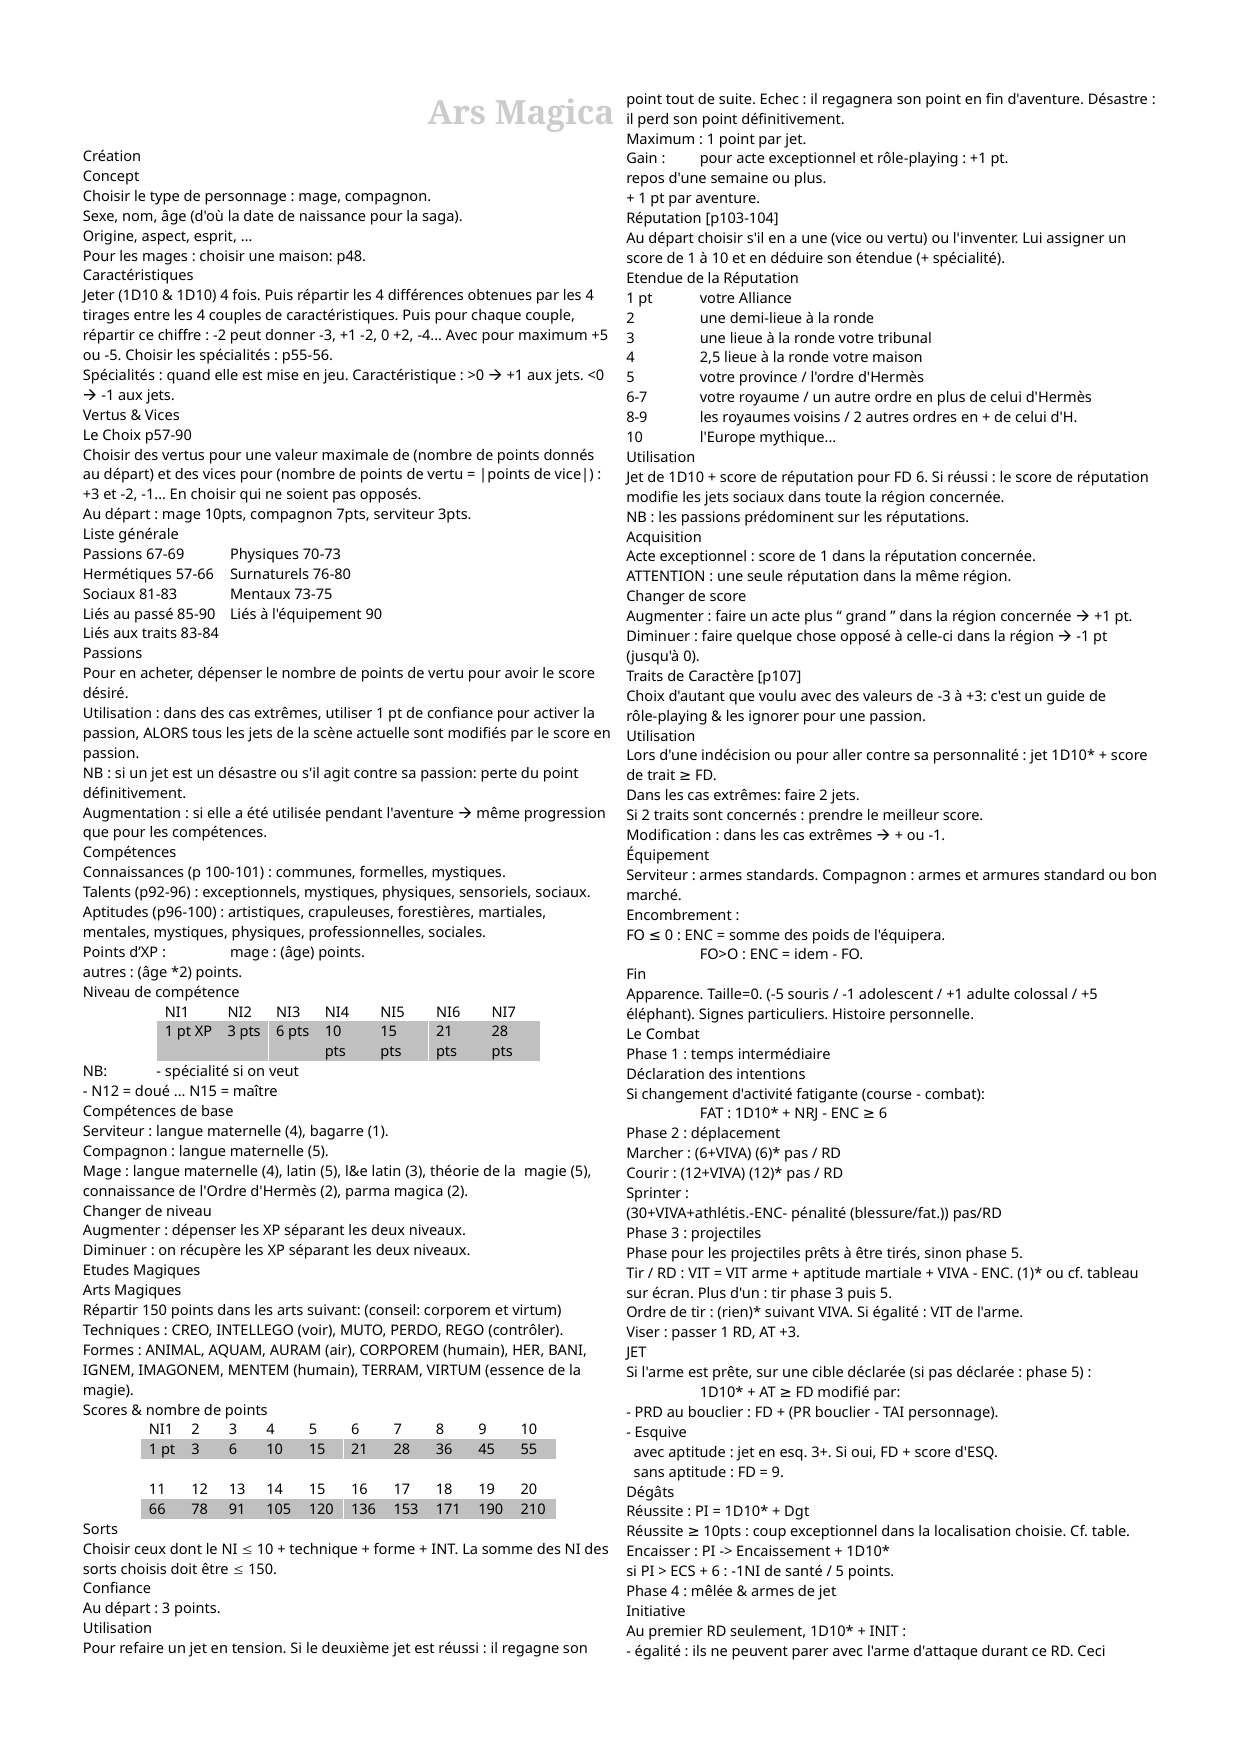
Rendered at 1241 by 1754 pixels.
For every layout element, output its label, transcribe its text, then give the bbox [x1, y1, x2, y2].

table_cell 14 [259, 1479, 301, 1499]
text Phase pour les projectiles prêts à être tirés, sinon phase 5. [626, 1243, 1157, 1262]
table_cell 15 [301, 1479, 343, 1499]
table_header NI5 [373, 1001, 428, 1021]
table_cell 17 [386, 1479, 428, 1499]
text Passions [83, 643, 614, 663]
text Origine, aspect, esprit, … [83, 225, 614, 245]
text FO>O : ENC = idem ‑ FO. [626, 944, 1157, 964]
text Viser : passer 1 RD, AT +3. [626, 1322, 1157, 1342]
text Pour en acheter, dépenser le nombre de points de vertu pour avoir le score désiré. [83, 663, 614, 703]
text Acquisition [626, 526, 1157, 546]
text Choisir des vertus pour une valeur maximale de (nombre de points donnés au départ) et des vices pour (nombre de points de vertu = |points de vice|) : +3 et ‑2, ‑1... En choisir qui ne soient pas opposés. [83, 444, 614, 504]
table_header NI7 [484, 1001, 540, 1021]
table_cell [428, 1459, 471, 1479]
text FAT : 1D10* + NRJ ‑ ENC ≥ 6 [626, 1103, 1157, 1123]
text 6‑7 votre royaume / un autre ordre en plus de celui d'Hermès [626, 387, 1157, 407]
text Phase 2 : déplacement [626, 1123, 1157, 1143]
text Traits de Caractère [p107] [626, 666, 1157, 686]
table_header NI2 [220, 1001, 268, 1021]
text Utilisation [626, 447, 1157, 467]
text sans aptitude : FD = 9. [626, 1461, 1157, 1481]
table_header NI3 [269, 1001, 317, 1021]
text Sprinter : [626, 1183, 1157, 1203]
text 1D10* + AT ≥ FD modifié par: [626, 1382, 1157, 1402]
text Utilisation [626, 725, 1157, 745]
text Acte exceptionnel : score de 1 dans la réputation concernée. [626, 546, 1157, 566]
text Pour refaire un jet en tension. Si le deuxième jet est réussi : il regagne son [83, 1638, 614, 1658]
text 10 l'Europe mythique... [626, 427, 1157, 447]
text Arts Magiques [83, 1280, 614, 1300]
text Choisir ceux dont le NI £ 10 + technique + forme + INT. La somme des NI des sorts choisis doit être £ 150. [83, 1538, 614, 1578]
text Utilisation [83, 1618, 614, 1638]
table_cell 13 [221, 1479, 259, 1499]
text 3 une lieue à la ronde votre tribunal [626, 327, 1157, 347]
text 1 pt votre Alliance [626, 288, 1157, 307]
text Phase 4 : mêlée & armes de jet [626, 1581, 1157, 1601]
table_header NI1 [141, 1419, 184, 1439]
subtitle Ars Magica [83, 89, 614, 134]
table_cell 210 [513, 1499, 556, 1519]
table_cell 66 [141, 1499, 184, 1519]
text Initiative [626, 1601, 1157, 1621]
table_cell 10 [259, 1439, 301, 1459]
text Serviteur : langue maternelle (4), bagarre (1). [83, 1121, 614, 1141]
text Dégâts [626, 1481, 1157, 1501]
text Jet de 1D10 + score de réputation pour FD 6. Si réussi : le score de réputation modifie les jets sociaux dans toute la région concernée. [626, 467, 1157, 506]
table_cell 153 [386, 1499, 428, 1519]
text Augmentation : si elle a été utilisée pendant l'aventure à même progression que pour les compétences. [83, 802, 614, 842]
text Choix d'autant que voulu avec des valeurs de ‑3 à +3: c'est un guide de rôle‑playing & les ignorer pour une passion. [626, 686, 1157, 725]
text Réputation [p103‑104] [626, 208, 1157, 228]
text Liés au passé 85‑90 Liés à l'équipement 90 [83, 603, 614, 623]
text Si changement d'activité fatigante (course ‑ combat): [626, 1083, 1157, 1103]
text Répartir 150 points dans les arts suivant: (conseil: corporem et virtum) [83, 1300, 614, 1320]
table_cell 16 [344, 1479, 386, 1499]
text ‑ PRD au bouclier : FD + (PR bouclier ‑ TAI personnage). [626, 1402, 1157, 1422]
text Déclaration des intentions [626, 1063, 1157, 1083]
text Concept [83, 166, 614, 186]
text NB : si un jet est un désastre ou s'il agit contre sa passion: perte du point définitivement. [83, 763, 614, 802]
text JET [626, 1342, 1157, 1362]
text Passions 67‑69 Physiques 70‑73 [83, 544, 614, 564]
text Diminuer : faire quelque chose opposé à celle‑ci dans la région à ‑1 pt (jusqu'à 0). [626, 626, 1157, 666]
table_cell [301, 1459, 343, 1479]
text Au départ choisir s'il en a une (vice ou vertu) ou l'inventer. Lui assigner un score de 1 à 10 et en déduire son étendue (+ spécialité). [626, 228, 1157, 268]
text Mage : langue maternelle (4), latin (5), l&e latin (3), théorie de la magie (5), connaissance de l'Ordre d'Hermès (2), parma magica (2). [83, 1161, 614, 1200]
table_cell 15 pts [373, 1021, 428, 1061]
text Équipement [626, 845, 1157, 864]
text Scores & nombre de points [83, 1399, 614, 1419]
table_header 10 [513, 1419, 556, 1439]
table_cell 78 [184, 1499, 221, 1519]
text Ordre de tir : (rien)* suivant VIVA. Si égalité : VIT de l'arme. [626, 1302, 1157, 1322]
text Sociaux 81‑83 Mentaux 73‑75 [83, 583, 614, 603]
table_cell 105 [259, 1499, 301, 1519]
table_cell [141, 1459, 184, 1479]
text Au premier RD seulement, 1D10* + INIT : [626, 1621, 1157, 1641]
text Encombrement : [626, 904, 1157, 924]
text Pour les mages : choisir une maison: p48. [83, 245, 614, 265]
text Liés aux traits 83‑84 [83, 623, 614, 643]
text Choisir le type de personnage : mage, compagnon. [83, 186, 614, 206]
text avec aptitude : jet en esq. 3+. Si oui, FD + score d'ESQ. [626, 1442, 1157, 1461]
text ‑ Esquive [626, 1422, 1157, 1442]
text (30+VIVA+athlétis.‑ENC‑ pénalité (blessure/fat.)) pas/RD [626, 1203, 1157, 1223]
table_cell 6 pts [269, 1021, 317, 1061]
table_header 8 [428, 1419, 471, 1439]
table_cell 3 [184, 1439, 221, 1459]
table_cell 55 [513, 1439, 556, 1459]
text Etendue de la Réputation [626, 268, 1157, 288]
text Compétences [83, 842, 614, 862]
text Au départ : mage 10pts, compagnon 7pts, serviteur 3pts. [83, 504, 614, 524]
text Augmenter : faire un acte plus “ grand ” dans la région concernée à +1 pt. [626, 606, 1157, 626]
text NB : les passions prédominent sur les réputations. [626, 506, 1157, 526]
text Talents (p92‑96) : exceptionnels, mystiques, physiques, sensoriels, sociaux. [83, 882, 614, 902]
text NB: ‑ spécialité si on veut [83, 1061, 614, 1081]
text Confiance [83, 1578, 614, 1598]
table_header 4 [259, 1419, 301, 1439]
table_cell 1 pt XP [157, 1021, 220, 1061]
text Niveau de compétence [83, 981, 614, 1001]
text Apparence. Taille=0. (‑5 souris / ‑1 adolescent / +1 adulte colossal / +5 éléphant). Signes particuliers. Histoire personnelle. [626, 984, 1157, 1024]
text Dans les cas extrêmes: faire 2 jets. [626, 785, 1157, 805]
table_cell 28 pts [484, 1021, 540, 1061]
table_cell 6 [221, 1439, 259, 1459]
text Spécialités : quand elle est mise en jeu. Caractéristique : >0 à +1 aux jets. <0 à ‑1 aux jets. [83, 365, 614, 404]
text Caractéristiques [83, 265, 614, 285]
text Marcher : (6+VIVA) (6)* pas / RD [626, 1143, 1157, 1163]
text Fin [626, 964, 1157, 984]
table_header NI4 [317, 1001, 373, 1021]
table_cell 19 [471, 1479, 513, 1499]
table_cell 15 [301, 1439, 343, 1459]
text Le Choix p57‑90 [83, 424, 614, 444]
text Gain : pour acte exceptionnel et rôle‑playing : +1 pt. [626, 148, 1157, 168]
text 4 2,5 lieue à la ronde votre maison [626, 347, 1157, 367]
text Phase 3 : projectiles [626, 1223, 1157, 1243]
text ‑ N12 = doué ... N15 = maître [83, 1081, 614, 1101]
table_header 5 [301, 1419, 343, 1439]
text - égalité : ils ne peuvent parer avec l'arme d'attaque durant ce RD. Ceci [626, 1641, 1157, 1660]
text Le Combat [626, 1024, 1157, 1044]
table_header 7 [386, 1419, 428, 1439]
table_cell 171 [428, 1499, 471, 1519]
table_cell [344, 1459, 386, 1479]
text Création [83, 146, 614, 166]
table_cell 190 [471, 1499, 513, 1519]
table_header 6 [344, 1419, 386, 1439]
table_cell 36 [428, 1439, 471, 1459]
text Etudes Magiques [83, 1260, 614, 1280]
text Modification : dans les cas extrêmes à + ou ‑1. [626, 825, 1157, 845]
table_cell 1 pt [141, 1439, 184, 1459]
text Réussite ≥ 10pts : coup exceptionnel dans la localisation choisie. Cf. table. [626, 1521, 1157, 1541]
text Réussite : PI = 1D10* + Dgt [626, 1501, 1157, 1521]
table_cell [513, 1459, 556, 1479]
table_cell 91 [221, 1499, 259, 1519]
table_cell 21 [344, 1439, 386, 1459]
text Sexe, nom, âge (d'où la date de naissance pour la saga). [83, 206, 614, 225]
text Au départ : 3 points. [83, 1598, 614, 1618]
text Tir / RD : VIT = VIT arme + aptitude martiale + VIVA ‑ ENC. (1)* ou cf. tableau sur écran. Plus d'un : tir phase 3 puis 5. [626, 1262, 1157, 1302]
text Techniques : CREO, INTELLEGO (voir), MUTO, PERDO, REGO (contrôler). [83, 1320, 614, 1339]
text 8‑9 les royaumes voisins / 2 autres ordres en + de celui d'H. [626, 407, 1157, 427]
table_cell 120 [301, 1499, 343, 1519]
text Connaissances (p 100‑101) : communes, formelles, mystiques. [83, 862, 614, 882]
table_cell [386, 1459, 428, 1479]
text Augmenter : dépenser les XP séparant les deux niveaux. [83, 1220, 614, 1240]
text + 1 pt par aventure. [626, 188, 1157, 208]
text Utilisation : dans des cas extrêmes, utiliser 1 pt de confiance pour activer la passion, ALORS tous les jets de la scène actuelle sont modifiés par le score en passion. [83, 703, 614, 763]
text Phase 1 : temps intermédiaire [626, 1044, 1157, 1063]
table_cell 3 pts [220, 1021, 268, 1061]
text Compétences de base [83, 1101, 614, 1121]
text Vertus & Vices [83, 404, 614, 424]
text autres : (âge *2) points. [83, 962, 614, 981]
text Si 2 traits sont concernés : prendre le meilleur score. [626, 805, 1157, 825]
table_header NI6 [429, 1001, 484, 1021]
text Points d’XP : mage : (âge) points. [83, 942, 614, 962]
text Changer de score [626, 586, 1157, 606]
table_cell 45 [471, 1439, 513, 1459]
text FO ≤ 0 : ENC = somme des poids de l'équipera. [626, 924, 1157, 944]
text Changer de niveau [83, 1200, 614, 1220]
table_cell 136 [344, 1499, 386, 1519]
text 5 votre province / l'ordre d'Hermès [626, 367, 1157, 387]
table_cell 11 [141, 1479, 184, 1499]
table_cell [259, 1459, 301, 1479]
text repos d'une semaine ou plus. [626, 168, 1157, 188]
text Hermétiques 57‑66 Surnaturels 76‑80 [83, 564, 614, 583]
table_header 2 [184, 1419, 221, 1439]
table_cell 28 [386, 1439, 428, 1459]
text point tout de suite. Echec : il regagnera son point en fin d'aventure. Désastre : il perd son point définitivement. [626, 89, 1157, 128]
table_cell [184, 1459, 221, 1479]
text Jeter (1D10 & 1D10) 4 fois. Puis répartir les 4 différences obtenues par les 4 tirages entre les 4 couples de caractéristiques. Puis pour chaque couple, répartir ce chiffre : ‑2 peut donner ‑3, +1 ‑2, 0 +2, ‑4... Avec pour maximum +5 ou ‑5. Choisir les spécialités : p55‑56. [83, 285, 614, 365]
text Serviteur : armes standards. Compagnon : armes et armures standard ou bon marché. [626, 864, 1157, 904]
table_header NI1 [157, 1001, 220, 1021]
table_header 9 [471, 1419, 513, 1439]
table_cell 18 [428, 1479, 471, 1499]
text Lors d'une indécision ou pour aller contre sa personnalité : jet 1D10* + score de trait ≥ FD. [626, 745, 1157, 785]
text ATTENTION : une seule réputation dans la même région. [626, 566, 1157, 586]
text Formes : ANIMAL, AQUAM, AURAM (air), CORPOREM (humain), HER­, BANI, IGNEM, IMAGONEM, MENTEM (humain), TERRAM, VIRTUM (essence de la magie). [83, 1339, 614, 1399]
text Diminuer : on récupère les XP séparant les deux niveaux. [83, 1240, 614, 1260]
text Encaisser : PI ‑> Encaissement + 1D10* [626, 1541, 1157, 1561]
table_cell 12 [184, 1479, 221, 1499]
text Aptitudes (p96‑100) : artistiques, crapuleuses, forestières, martiales, mentales, mystiques, physiques, professionnelles, sociales. [83, 902, 614, 942]
text Compagnon : langue maternelle (5). [83, 1141, 614, 1161]
text 2 une demi‑lieue à la ronde [626, 307, 1157, 327]
table_cell [221, 1459, 259, 1479]
table_cell [471, 1459, 513, 1479]
text Si l'arme est prête, sur une cible déclarée (si pas déclarée : phase 5) : [626, 1362, 1157, 1382]
table_cell 10 pts [317, 1021, 373, 1061]
table_header 3 [221, 1419, 259, 1439]
text Maximum : 1 point par jet. [626, 128, 1157, 148]
text Sorts [83, 1519, 614, 1538]
table_cell 20 [513, 1479, 556, 1499]
text Courir : (12+VIVA) (12)* pas / RD [626, 1163, 1157, 1183]
text si PI > ECS + 6 : ‑1NI de santé / 5 points. [626, 1561, 1157, 1581]
table_cell 21 pts [429, 1021, 484, 1061]
text Liste générale [83, 524, 614, 544]
